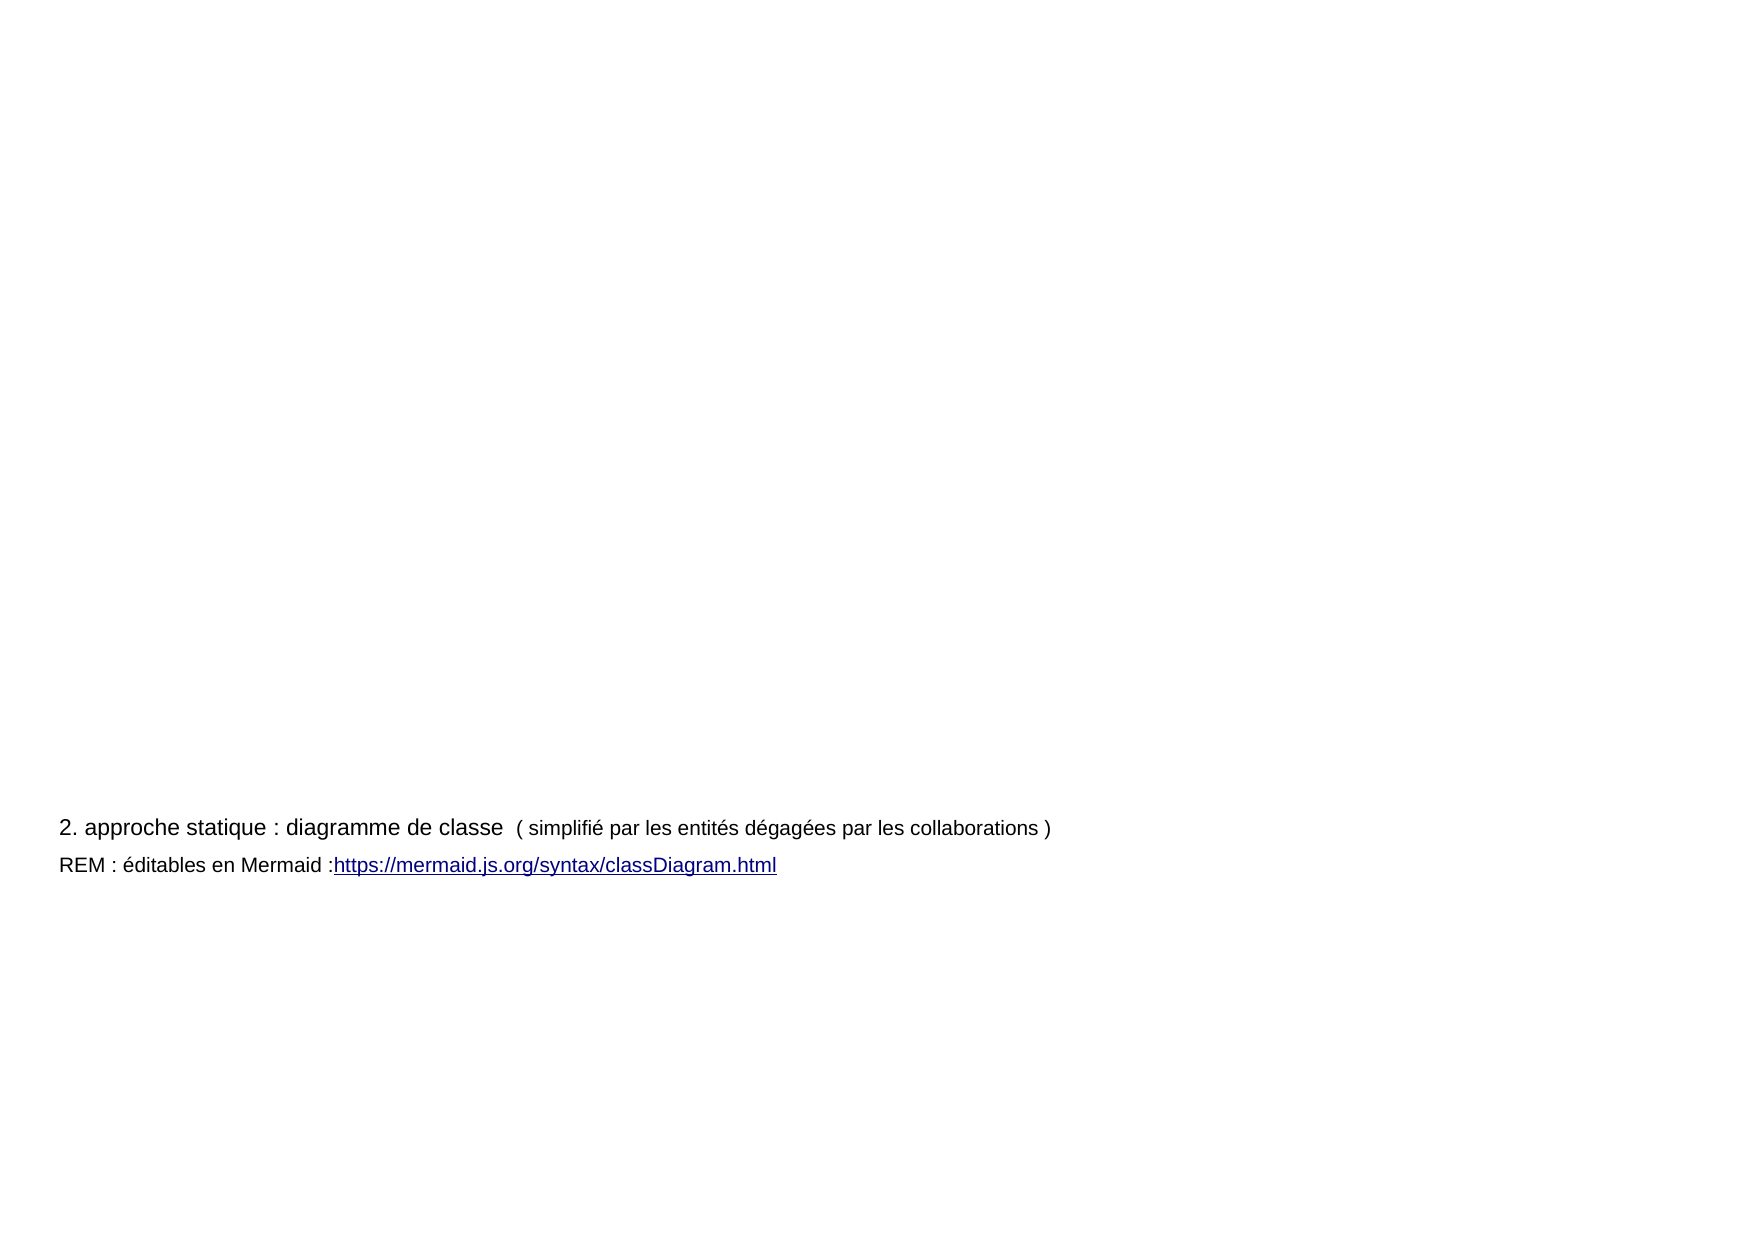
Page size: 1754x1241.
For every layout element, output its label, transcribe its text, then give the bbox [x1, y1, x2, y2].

text REM : éditables en Mermaid :https://mermaid.js.org/syntax/classDiagram.html [59, 853, 1695, 877]
subtitle 2. approche statique : diagramme de classe ( simplifié par les entités dégagées par les collaborations ) [59, 814, 1695, 841]
